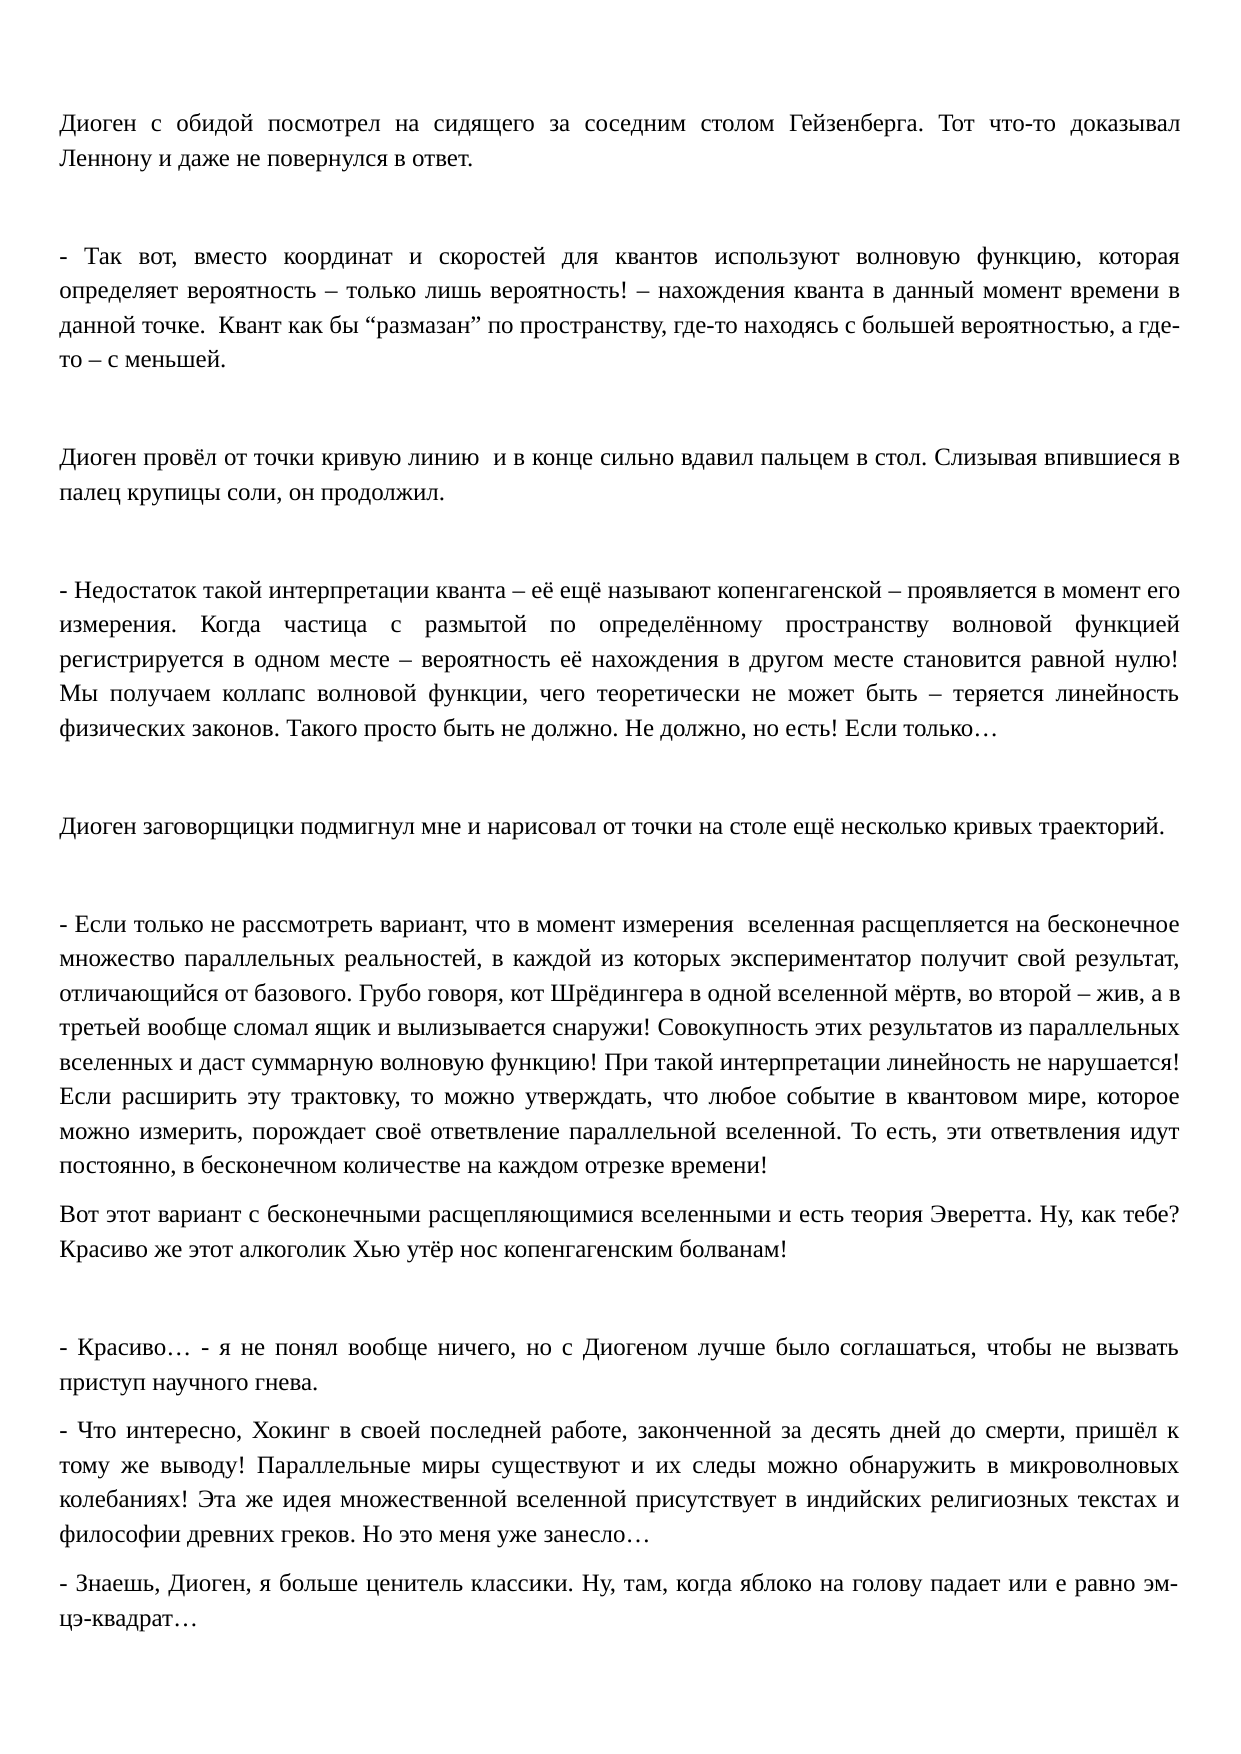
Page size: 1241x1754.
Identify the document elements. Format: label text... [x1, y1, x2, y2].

text Диоген провёл от точки кривую линию и в конце сильно вдавил пальцем в стол. Слизывая впившиеся в палец крупицы соли, он продолжил. [59, 442, 1181, 506]
text - Если только не рассмотреть вариант, что в момент измерения вселенная расщепляется на бесконечное множество параллельных реальностей, в каждой из которых экспериментатор получит свой результат, отличающийся от базового. Грубо говоря, кот Шрёдингера в одной вселенной мёртв, во второй – жив, а в третьей вообще сломал ящик и вылизывается снаружи! Совокупность этих результатов из параллельных вселенных и даст суммарную волновую функцию! При такой интерпретации линейность не нарушается! Если расширить эту трактовку, то можно утверждать, что любое событие в квантовом мире, которое можно измерить, порождает своё ответвление параллельной вселенной. То есть, эти ответвления идут постоянно, в бесконечном количестве на каждом отрезке времени! [59, 909, 1181, 1179]
text Вот этот вариант с бесконечными расщепляющимися вселенными и есть теория Эверетта. Ну, как тебе? Красиво же этот алкоголик Хью утёр нос копенгагенским болванам! [59, 1199, 1181, 1263]
text Диоген с обидой посмотрел на сидящего за соседним столом Гейзенберга. Тот что-то доказывал Леннону и даже не повернулся в ответ. [59, 108, 1181, 171]
text - Так вот, вместо координат и скоростей для квантов используют волновую функцию, которая определяет вероятность – только лишь вероятность! – нахождения кванта в данный момент времени в данной точке. Квант как бы “размазан” по пространству, где-то находясь с большей вероятностью, а где-то – с меньшей. [59, 241, 1181, 373]
text - Красиво… - я не понял вообще ничего, но с Диогеном лучше было соглашаться, чтобы не вызвать приступ научного гнева. [59, 1332, 1181, 1395]
text - Знаешь, Диоген, я больше ценитель классики. Ну, там, когда яблоко на голову падает или е равно эм-цэ-квадрат… [59, 1568, 1181, 1631]
text - Недостаток такой интерпретации кванта – её ещё называют копенгагенской – проявляется в момент его измерения. Когда частица с размытой по определённому пространству волновой функцией регистрируется в одном месте – вероятность её нахождения в другом месте становится равной нулю! Мы получаем коллапс волновой функции, чего теоретически не может быть – теряется линейность физических законов. Такого просто быть не должно. Не должно, но есть! Если только… [59, 575, 1181, 742]
text Диоген заговорщицки подмигнул мне и нарисовал от точки на столе ещё несколько кривых траекторий. [59, 811, 1181, 840]
text - Что интересно, Хокинг в своей последней работе, законченной за десять дней до смерти, пришёл к тому же выводу! Параллельные миры существуют и их следы можно обнаружить в микроволновых колебаниях! Эта же идея множественной вселенной присутствует в индийских религиозных текстах и философии древних греков. Но это меня уже занесло… [59, 1416, 1181, 1548]
